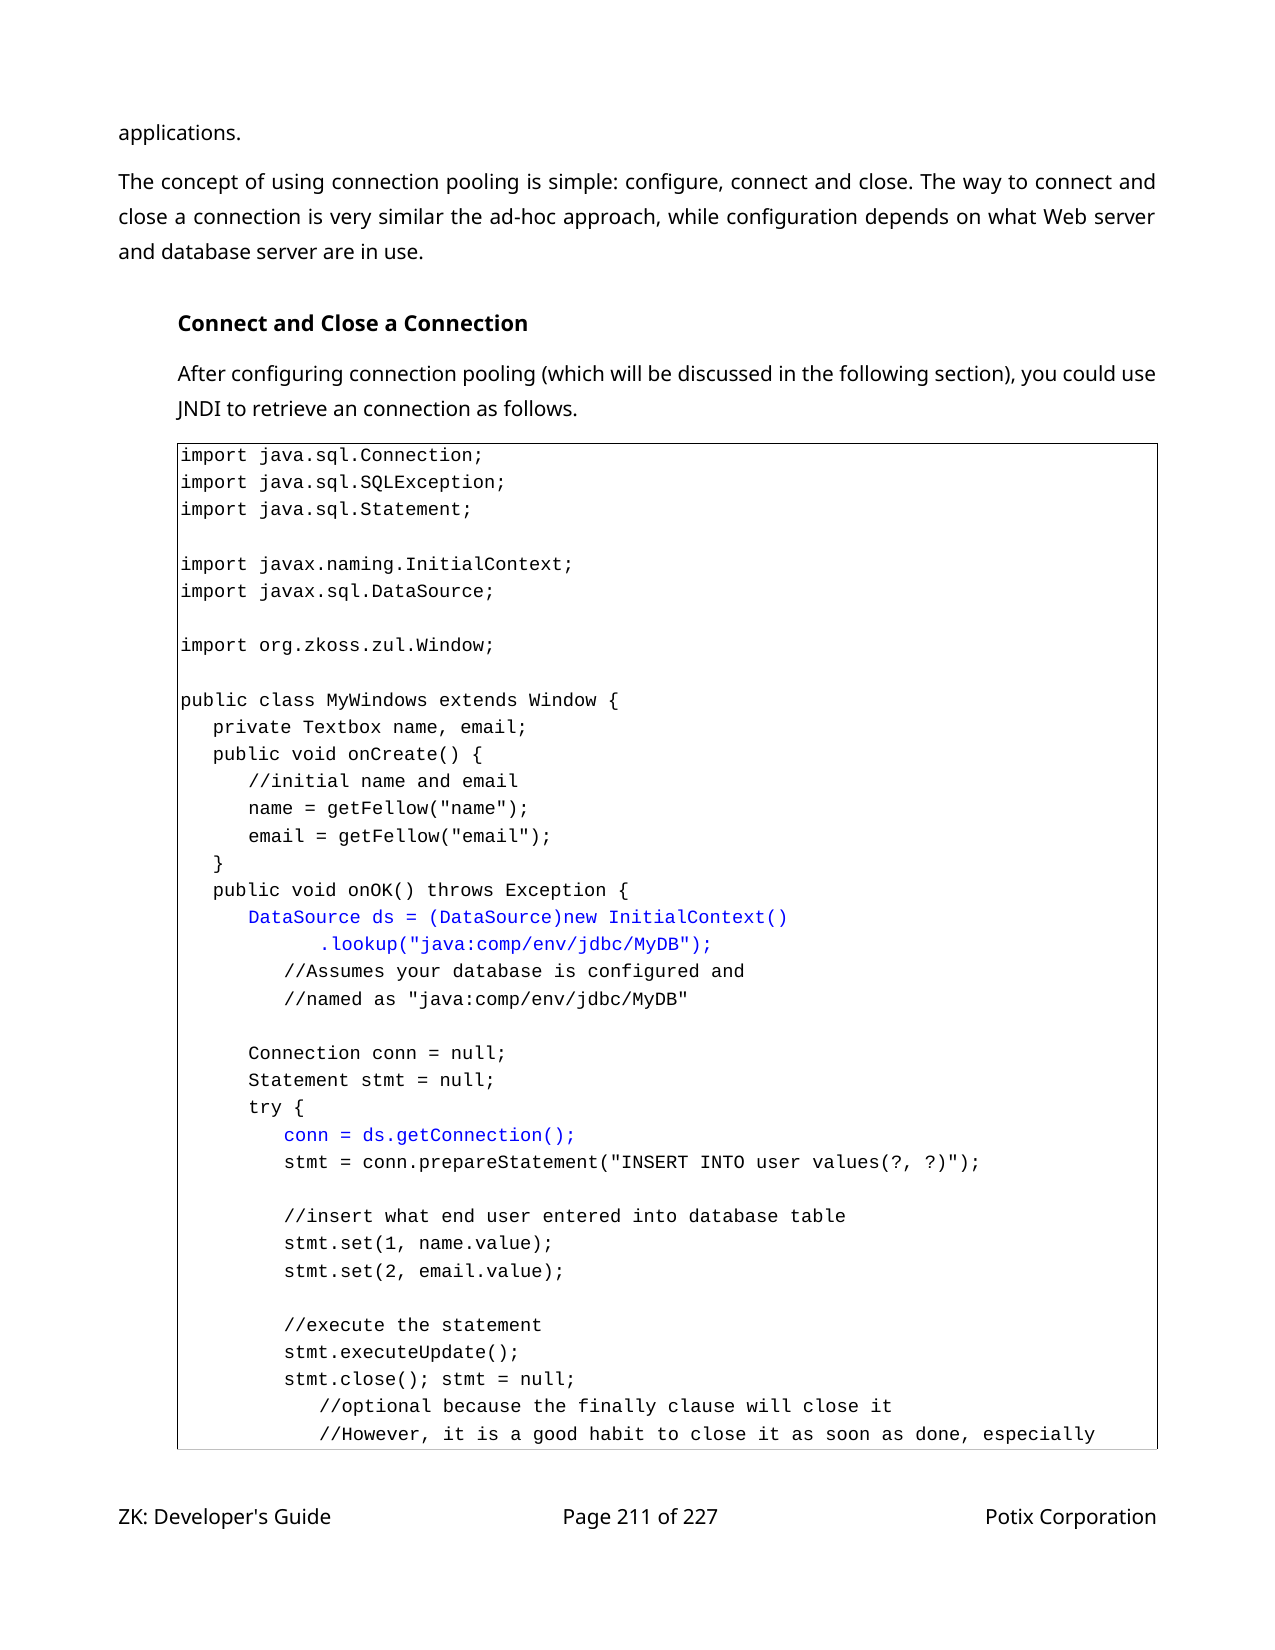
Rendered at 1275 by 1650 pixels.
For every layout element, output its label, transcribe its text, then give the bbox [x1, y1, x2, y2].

text Statement stmt = null; [178, 1068, 1157, 1092]
text name = getFellow("name"); [178, 796, 1157, 821]
text stmt = conn.prepareStatement("INSERT INTO user values(?, ?)"); [178, 1150, 1157, 1174]
text //However, it is a good habit to close it as soon as done, especially [178, 1422, 1157, 1449]
text stmt.executeUpdate(); [178, 1340, 1157, 1364]
text .lookup("java:comp/env/jdbc/MyDB"); [178, 932, 1157, 956]
text stmt.close(); stmt = null; [178, 1367, 1157, 1391]
text } [178, 851, 1157, 875]
text private Textbox name, email; [178, 715, 1157, 739]
text import java.sql.Statement; [178, 497, 1157, 521]
text public void onCreate() { [178, 742, 1157, 766]
text public void onOK() throws Exception { [178, 878, 1157, 902]
subtitle Connect and Close a Connection [177, 308, 1157, 338]
text applications. [118, 118, 1157, 146]
text import javax.sql.DataSource; [178, 579, 1157, 603]
text //named as "java:comp/env/jdbc/MyDB" [178, 987, 1157, 1011]
text email = getFellow("email"); [178, 823, 1157, 848]
text //initial name and email [178, 769, 1157, 793]
text stmt.set(1, name.value); [178, 1231, 1157, 1256]
text conn = ds.getConnection(); [178, 1122, 1157, 1147]
text The concept of using connection pooling is simple: configure, connect and close. The way to connect and close a connection is very similar the ad-hoc approach, while configuration depends on what Web server and database server are in use. [118, 167, 1157, 266]
text import java.sql.Connection; [178, 444, 1157, 467]
text import org.zkoss.zul.Window; [178, 633, 1157, 657]
text //insert what end user entered into database table [178, 1204, 1157, 1228]
text import java.sql.SQLException; [178, 470, 1157, 494]
text Connection conn = null; [178, 1041, 1157, 1065]
text public class MyWindows extends Window { [178, 687, 1157, 712]
text DataSource ds = (DataSource)new InitialContext() [178, 905, 1157, 929]
text //Assumes your database is configured and [178, 959, 1157, 984]
text import javax.naming.InitialContext; [178, 552, 1157, 576]
text //optional because the finally clause will close it [178, 1394, 1157, 1419]
text stmt.set(2, email.value); [178, 1258, 1157, 1283]
text try { [178, 1095, 1157, 1119]
text //execute the statement [178, 1313, 1157, 1337]
text After configuring connection pooling (which will be discussed in the following section), you could use JNDI to retrieve an connection as follows. [177, 359, 1157, 422]
